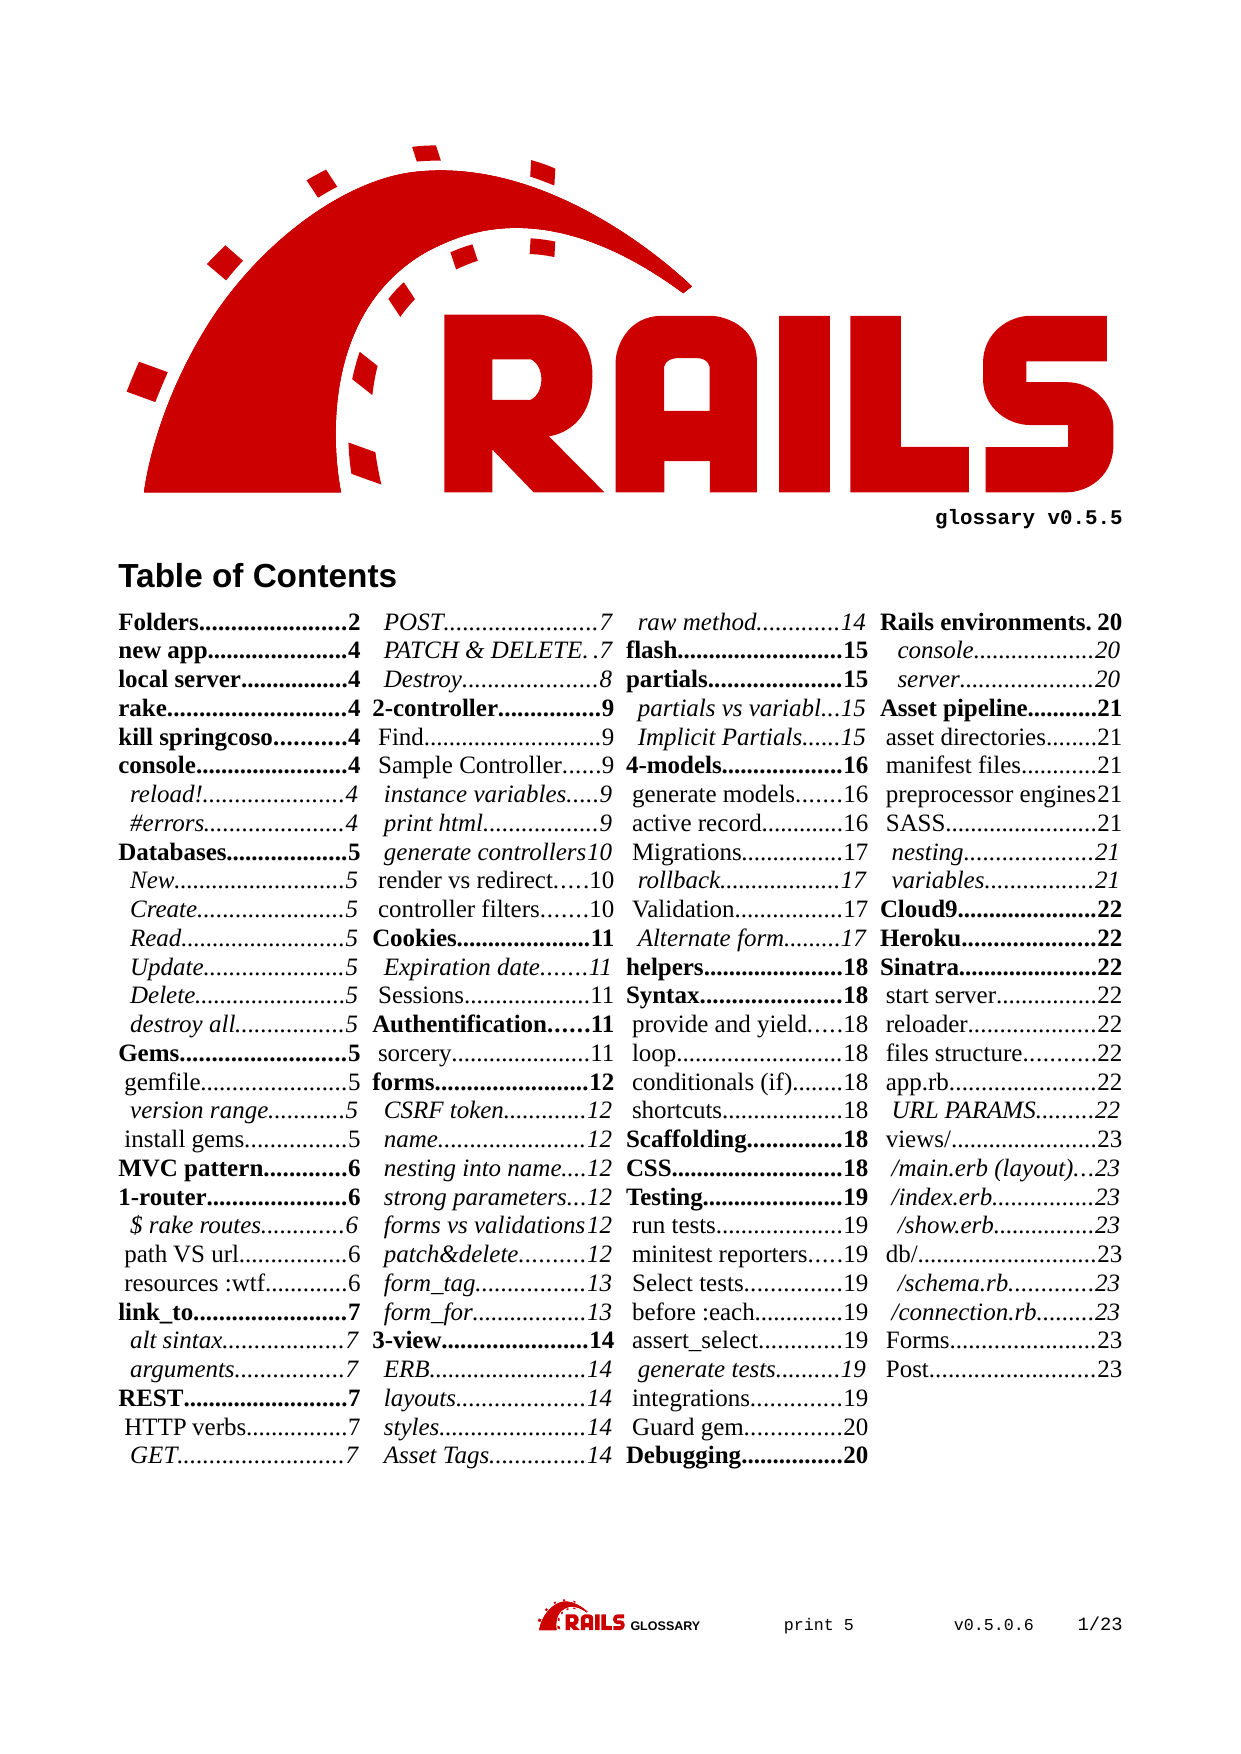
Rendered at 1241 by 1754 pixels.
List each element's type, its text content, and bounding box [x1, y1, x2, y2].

text active record 16 [632, 808, 868, 837]
text preprocessor engines 21 [886, 779, 1122, 808]
text strong parameters 12 [384, 1182, 614, 1210]
text new app 4 [118, 635, 360, 664]
text $ rake routes 6 [130, 1210, 360, 1239]
text variables 21 [891, 865, 1122, 894]
text alt sintax 7 [130, 1325, 360, 1354]
text console 4 [118, 750, 360, 779]
text nesting into name 12 [384, 1153, 614, 1182]
text controller filters 10 [378, 894, 614, 923]
text print html 9 [384, 808, 614, 837]
text 4-models 16 [626, 750, 868, 779]
text asset directories 21 [886, 722, 1122, 750]
text Testing 19 [626, 1182, 868, 1210]
text #errors 4 [130, 808, 360, 837]
text version range 5 [130, 1095, 360, 1124]
text patch&delete 12 [384, 1239, 614, 1268]
text forms 12 [372, 1067, 614, 1095]
text SASS 21 [886, 808, 1122, 837]
text Sample Controller 9 [378, 750, 614, 779]
text glossary v0.5.5 [118, 507, 1122, 531]
text provide and yield 18 [632, 1009, 868, 1038]
text Cloud9 22 [880, 894, 1122, 923]
text nesting 21 [891, 837, 1122, 865]
text minitest reporters 19 [632, 1239, 868, 1268]
text POST 7 [384, 607, 614, 635]
text manifest files 21 [886, 750, 1122, 779]
text destroy all 5 [130, 1009, 360, 1038]
text start server 22 [886, 980, 1122, 1009]
text helpers 18 [626, 952, 868, 980]
text raw method 14 [638, 607, 868, 635]
text /show.erb 23 [891, 1210, 1122, 1239]
text Forms 23 [886, 1325, 1122, 1354]
text PATCH & DELETE 7 [384, 635, 614, 664]
text views/ 23 [886, 1124, 1122, 1153]
text resources :wtf 6 [124, 1268, 360, 1297]
text styles 14 [384, 1412, 614, 1440]
text /schema.rb 23 [891, 1268, 1122, 1297]
text URL PARAMS 22 [891, 1095, 1122, 1124]
text Asset pipeline 21 [880, 693, 1122, 722]
text before :each 19 [632, 1297, 868, 1325]
text Update 5 [130, 952, 360, 980]
text db/ 23 [886, 1239, 1122, 1268]
text kill springcoso 4 [118, 722, 360, 750]
text Sinatra 22 [880, 952, 1122, 980]
text Create 5 [130, 894, 360, 923]
text run tests 19 [632, 1210, 868, 1239]
text /index.erb 23 [891, 1182, 1122, 1210]
text console 20 [897, 635, 1122, 664]
text rollback 17 [638, 865, 868, 894]
text reloader 22 [886, 1009, 1122, 1038]
text GET 7 [130, 1440, 360, 1469]
text sorcery 11 [378, 1038, 614, 1067]
text 3-view 14 [372, 1325, 614, 1354]
text Authentification 11 [372, 1009, 614, 1038]
text partials vs variabl 15 [638, 693, 868, 722]
text Validation 17 [632, 894, 868, 923]
text Guard gem 20 [632, 1412, 868, 1440]
text form_for 13 [384, 1297, 614, 1325]
text form_tag 13 [384, 1268, 614, 1297]
text /main.erb (layout) 23 [891, 1153, 1122, 1182]
text MVC pattern 6 [118, 1153, 360, 1182]
text Read 5 [130, 923, 360, 952]
text Cookies 11 [372, 923, 614, 952]
text CSS 18 [626, 1153, 868, 1182]
text ERB 14 [384, 1354, 614, 1383]
text Databases 5 [118, 837, 360, 865]
text Sessions 11 [378, 980, 614, 1009]
text generate tests 19 [638, 1354, 868, 1383]
text conditionals (if) 18 [632, 1067, 868, 1095]
text 2-controller 9 [372, 693, 614, 722]
text arguments 7 [130, 1354, 360, 1383]
text name 12 [384, 1124, 614, 1153]
text Post 23 [886, 1354, 1122, 1383]
text New 5 [130, 865, 360, 894]
text local server 4 [118, 664, 360, 693]
text /connection.rb 23 [891, 1297, 1122, 1325]
text app.rb 22 [886, 1067, 1122, 1095]
text HTTP verbs 7 [124, 1412, 360, 1440]
text reload! 4 [130, 779, 360, 808]
text partials 15 [626, 664, 868, 693]
text forms vs validations 12 [384, 1210, 614, 1239]
text Implicit Partials 15 [638, 722, 868, 750]
text shortcuts 18 [632, 1095, 868, 1124]
text loop 18 [632, 1038, 868, 1067]
text assert_select 19 [632, 1325, 868, 1354]
text 1-router 6 [118, 1182, 360, 1210]
text server 20 [897, 664, 1122, 693]
text layouts 14 [384, 1383, 614, 1412]
text gemfile 5 [124, 1067, 360, 1095]
text Destroy 8 [384, 664, 614, 693]
text Syntax 18 [626, 980, 868, 1009]
text link_to 7 [118, 1297, 360, 1325]
text flash 15 [626, 635, 868, 664]
text REST 7 [118, 1383, 360, 1412]
text path VS url 6 [124, 1239, 360, 1268]
text Delete 5 [130, 980, 360, 1009]
text Asset Tags 14 [384, 1440, 614, 1469]
subtitle Table of Contents [118, 556, 1122, 594]
text rake 4 [118, 693, 360, 722]
text Scaffolding 18 [626, 1124, 868, 1153]
text files structure 22 [886, 1038, 1122, 1067]
text generate controllers 10 [384, 837, 614, 865]
text Rails environments 20 [880, 607, 1122, 635]
text Gems 5 [118, 1038, 360, 1067]
text instance variables 9 [384, 779, 614, 808]
text Migrations 17 [632, 837, 868, 865]
text Debugging 20 [626, 1440, 868, 1469]
text CSRF token 12 [384, 1095, 614, 1124]
text Expiration date 11 [384, 952, 614, 980]
text Alternate form 17 [638, 923, 868, 952]
text Heroku 22 [880, 923, 1122, 952]
text Select tests 19 [632, 1268, 868, 1297]
text integrations 19 [632, 1383, 868, 1412]
text Folders 2 [118, 607, 360, 635]
text install gems 5 [124, 1124, 360, 1153]
text generate models 16 [632, 779, 868, 808]
text Find 9 [378, 722, 614, 750]
text render vs redirect 10 [378, 865, 614, 894]
